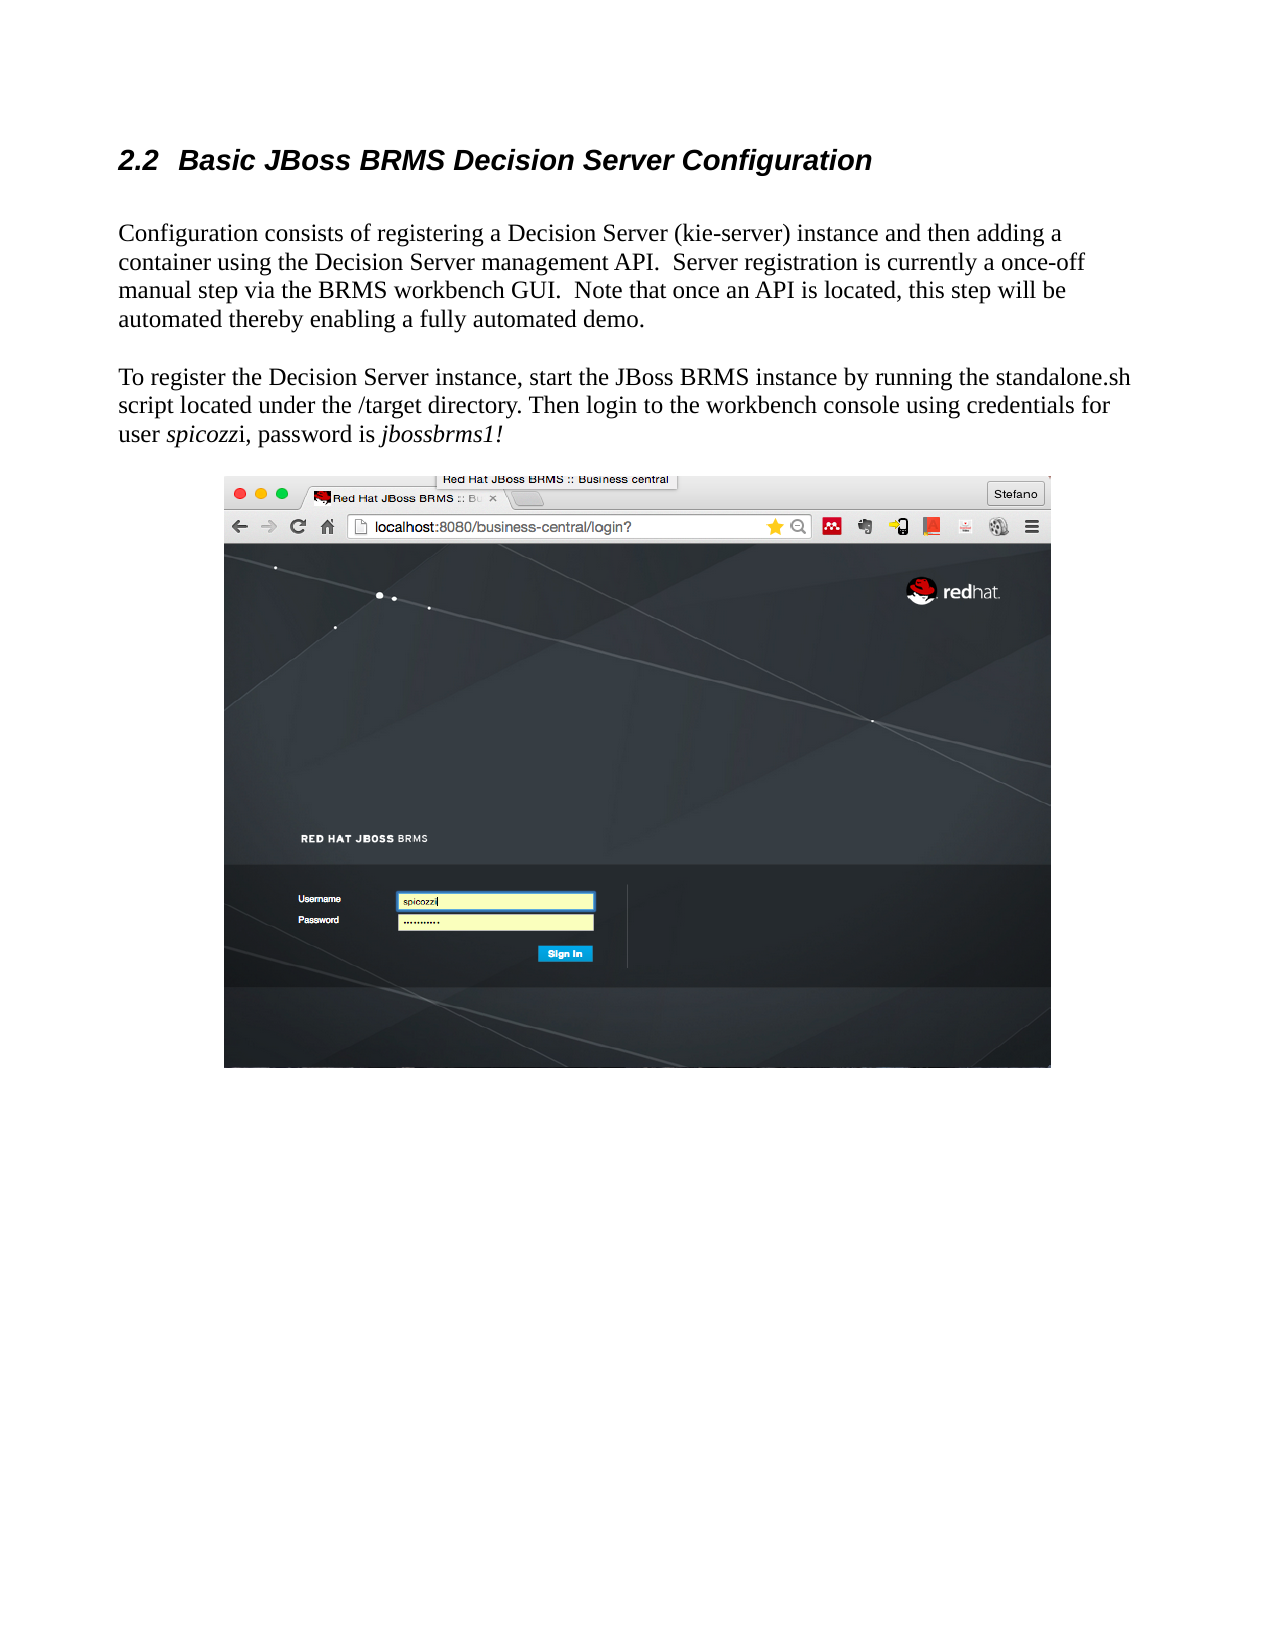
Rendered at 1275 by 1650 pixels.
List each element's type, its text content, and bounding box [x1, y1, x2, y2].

subtitle Basic JBoss BRMS Decision Server Configuration [118, 143, 1157, 177]
picture [224, 476, 1051, 1068]
text Configuration consists of registering a Decision Server (kie-server) instance and then adding a container using the Decision Server management API. Server registration is currently a once-off manual step via the BRMS workbench GUI. Note that once an API is located, this step will be automated thereby enabling a fully automated demo. [118, 218, 1157, 333]
text To register the Decision Server instance, start the JBoss BRMS instance by running the standalone.sh script located under the /target directory. Then login to the workbench console using credentials for user spicozzi, password is jbossbrms1! [118, 362, 1157, 448]
